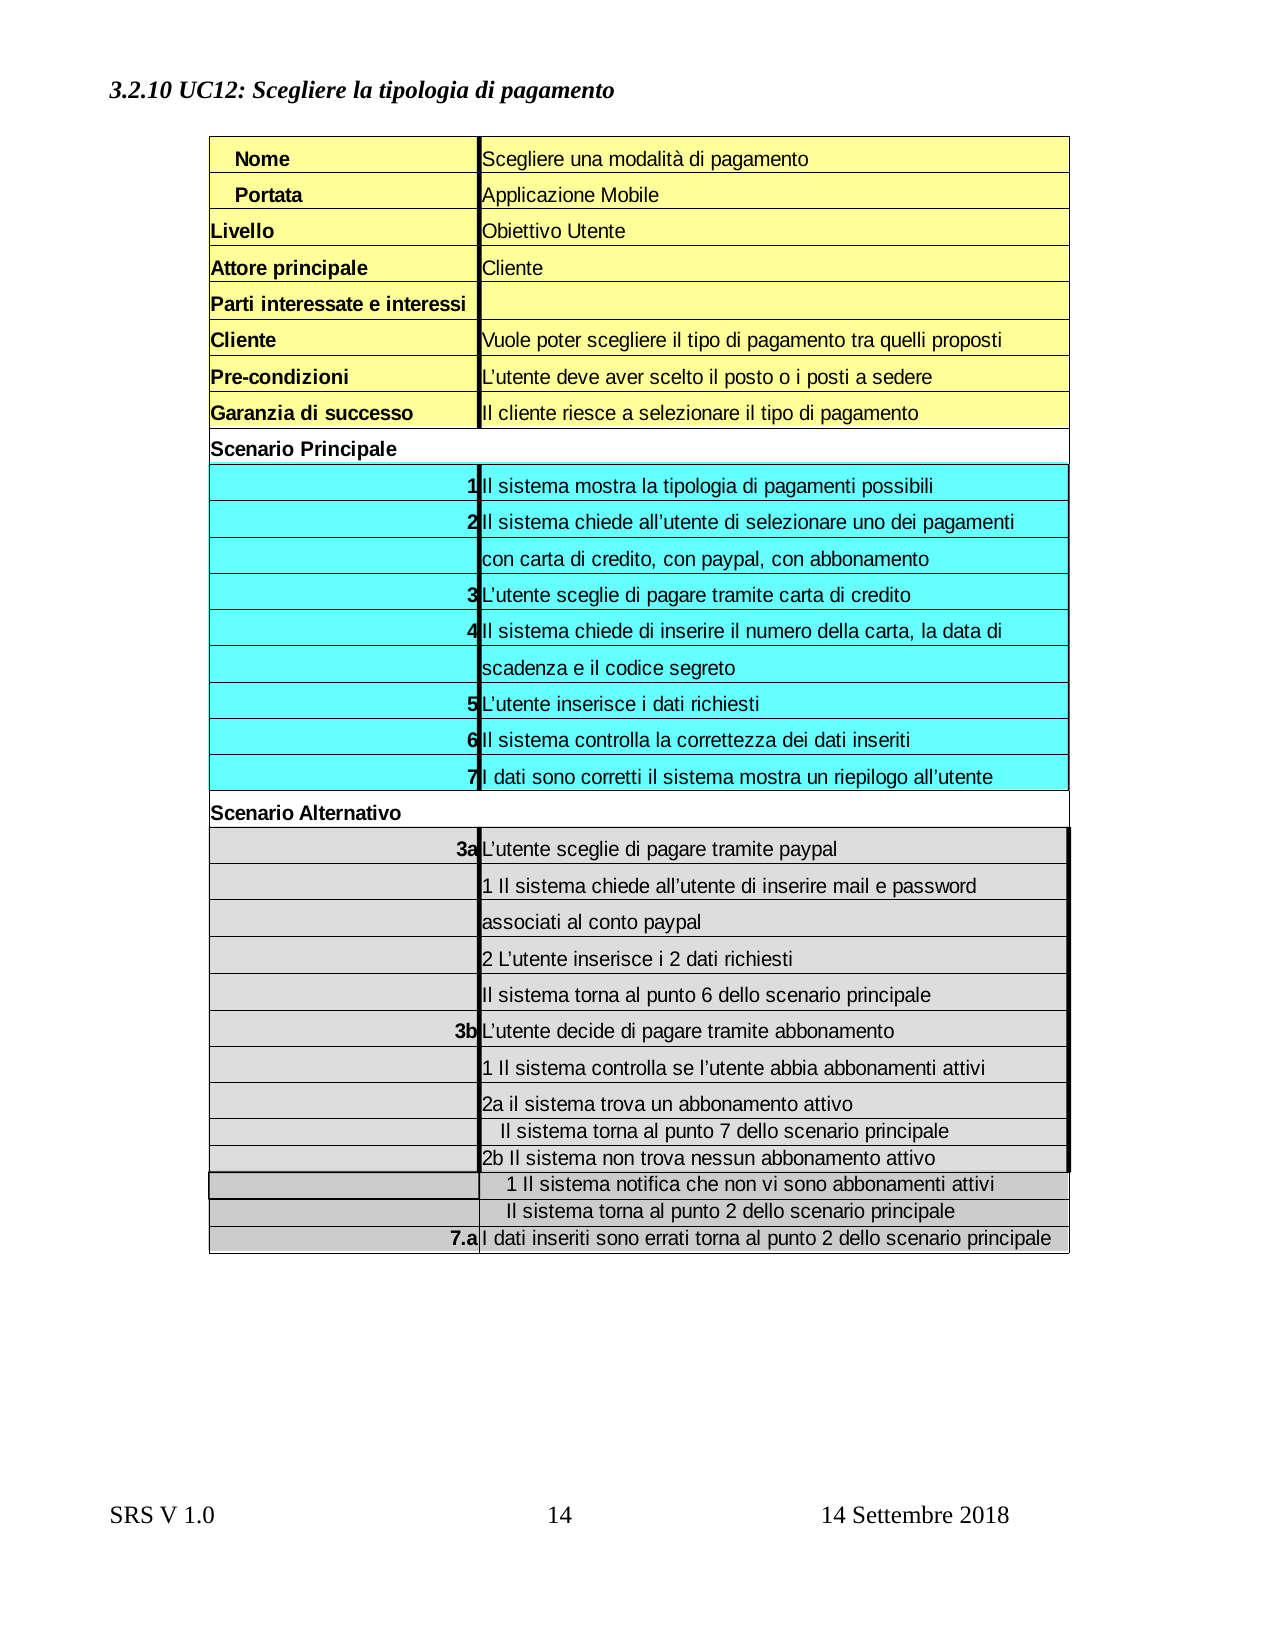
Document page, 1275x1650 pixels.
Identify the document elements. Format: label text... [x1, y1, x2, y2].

text 3.2.10 UC12: Scegliere la tipologia di pagamento [109, 75, 1162, 104]
